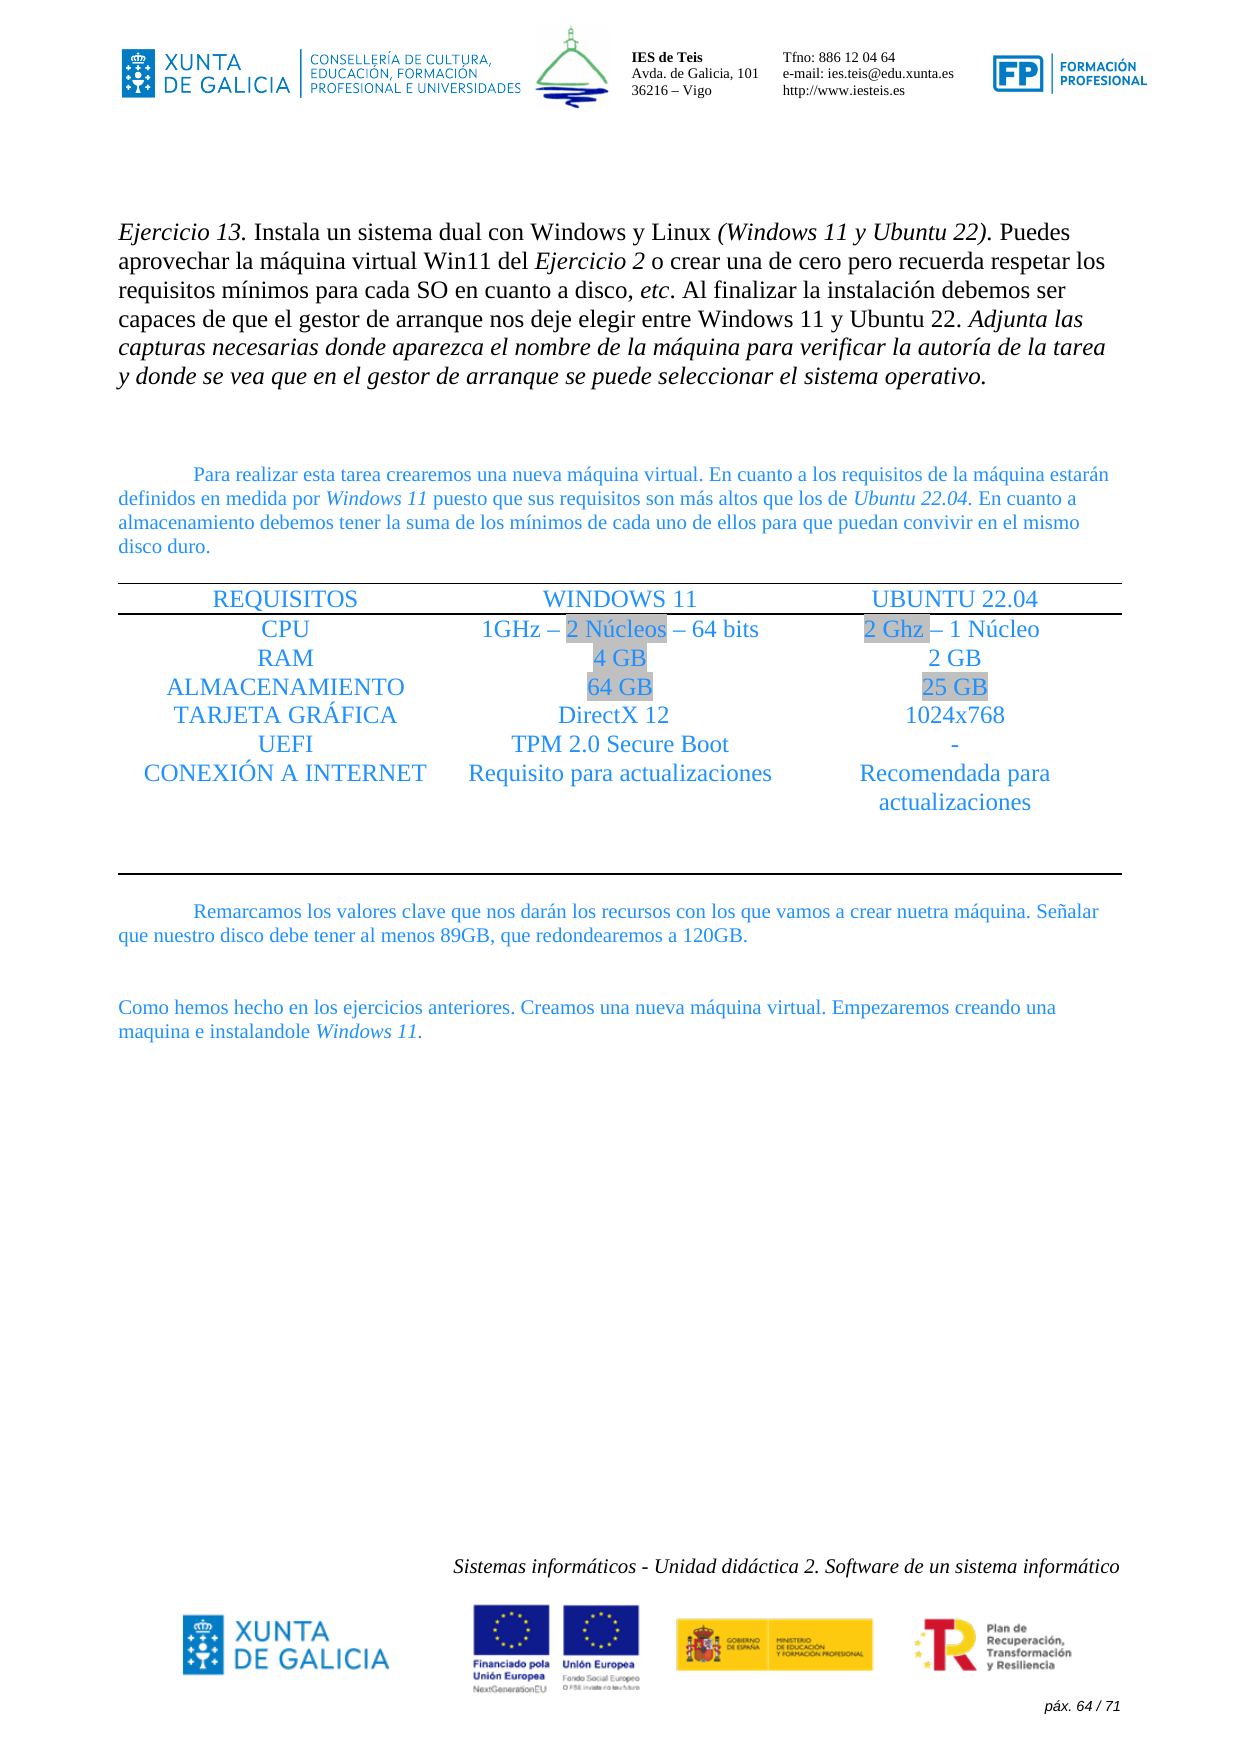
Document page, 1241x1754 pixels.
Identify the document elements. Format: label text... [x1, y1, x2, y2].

table_cell TPM 2.0 Secure Boot [453, 729, 787, 758]
table_cell ALMACENAMIENTO [118, 672, 453, 701]
table_cell 2 Ghz – 1 Núcleo [788, 615, 1122, 643]
table_cell Recomendada para actualizaciones [788, 758, 1122, 816]
text Ejercicio 13. Instala un sistema dual con Windows y Linux (Windows 11 y Ubuntu 22). Puedes aprovechar la máquina virtual Win11 del Ejercicio 2 o crear una de cero pero recuerda respetar los requisitos mínimos para cada SO en cuanto a disco, etc. Al finalizar la instalación debemos ser capaces de que el gestor de arranque nos deje elegir entre Windows 11 y Ubuntu 22. Adjunta las capturas necesarias donde aparezca el nombre de la máquina para verificar la autoría de la tarea y donde se vea que en el gestor de arranque se puede seleccionar el sistema operativo. [118, 217, 1122, 390]
picture [182, 1593, 1085, 1700]
table_cell [118, 816, 453, 844]
text Para realizar esta tarea crearemos una nueva máquina virtual. En cuanto a los requisitos de la máquina estarán definidos en medida por Windows 11 puesto que sus requisitos son más altos que los de Ubuntu 22.04. En cuanto a almacenamiento debemos tener la suma de los mínimos de cada uno de ellos para que puedan convivir en el mismo disco duro. [118, 462, 1122, 558]
table_cell 2 GB [788, 643, 1122, 672]
table_cell TARJETA GRÁFICA [118, 701, 453, 729]
table_header WINDOWS 11 [453, 584, 787, 613]
table_cell 25 GB [788, 672, 1122, 701]
table_cell [788, 844, 1122, 873]
table_cell [788, 816, 1122, 844]
table_cell DirectX 12 [453, 701, 787, 729]
table_cell 64 GB [453, 672, 787, 701]
picture [121, 49, 521, 98]
table_cell 1GHz – 2 Núcleos – 64 bits [453, 615, 787, 643]
picture [989, 50, 1153, 97]
table_cell RAM [118, 643, 453, 672]
table_header REQUISITOS [118, 584, 453, 613]
picture [534, 25, 611, 110]
table_cell [453, 844, 787, 873]
table_cell UEFI [118, 729, 453, 758]
table_cell CONEXIÓN A INTERNET [118, 758, 453, 816]
table_cell 1024x768 [788, 701, 1122, 729]
text Remarcamos los valores clave que nos darán los recursos con los que vamos a crear nuetra máquina. Señalar que nuestro disco debe tener al menos 89GB, que redondearemos a 120GB. [118, 899, 1122, 947]
text Como hemos hecho en los ejercicios anteriores. Creamos una nueva máquina virtual. Empezaremos creando una maquina e instalandole Windows 11. [118, 995, 1122, 1043]
table_cell [453, 816, 787, 844]
table_cell Requisito para actualizaciones [453, 758, 787, 816]
table_header UBUNTU 22.04 [788, 584, 1122, 613]
table_cell - [788, 729, 1122, 758]
table_cell [118, 844, 453, 873]
table_cell CPU [118, 615, 453, 643]
table_cell 4 GB [453, 643, 787, 672]
